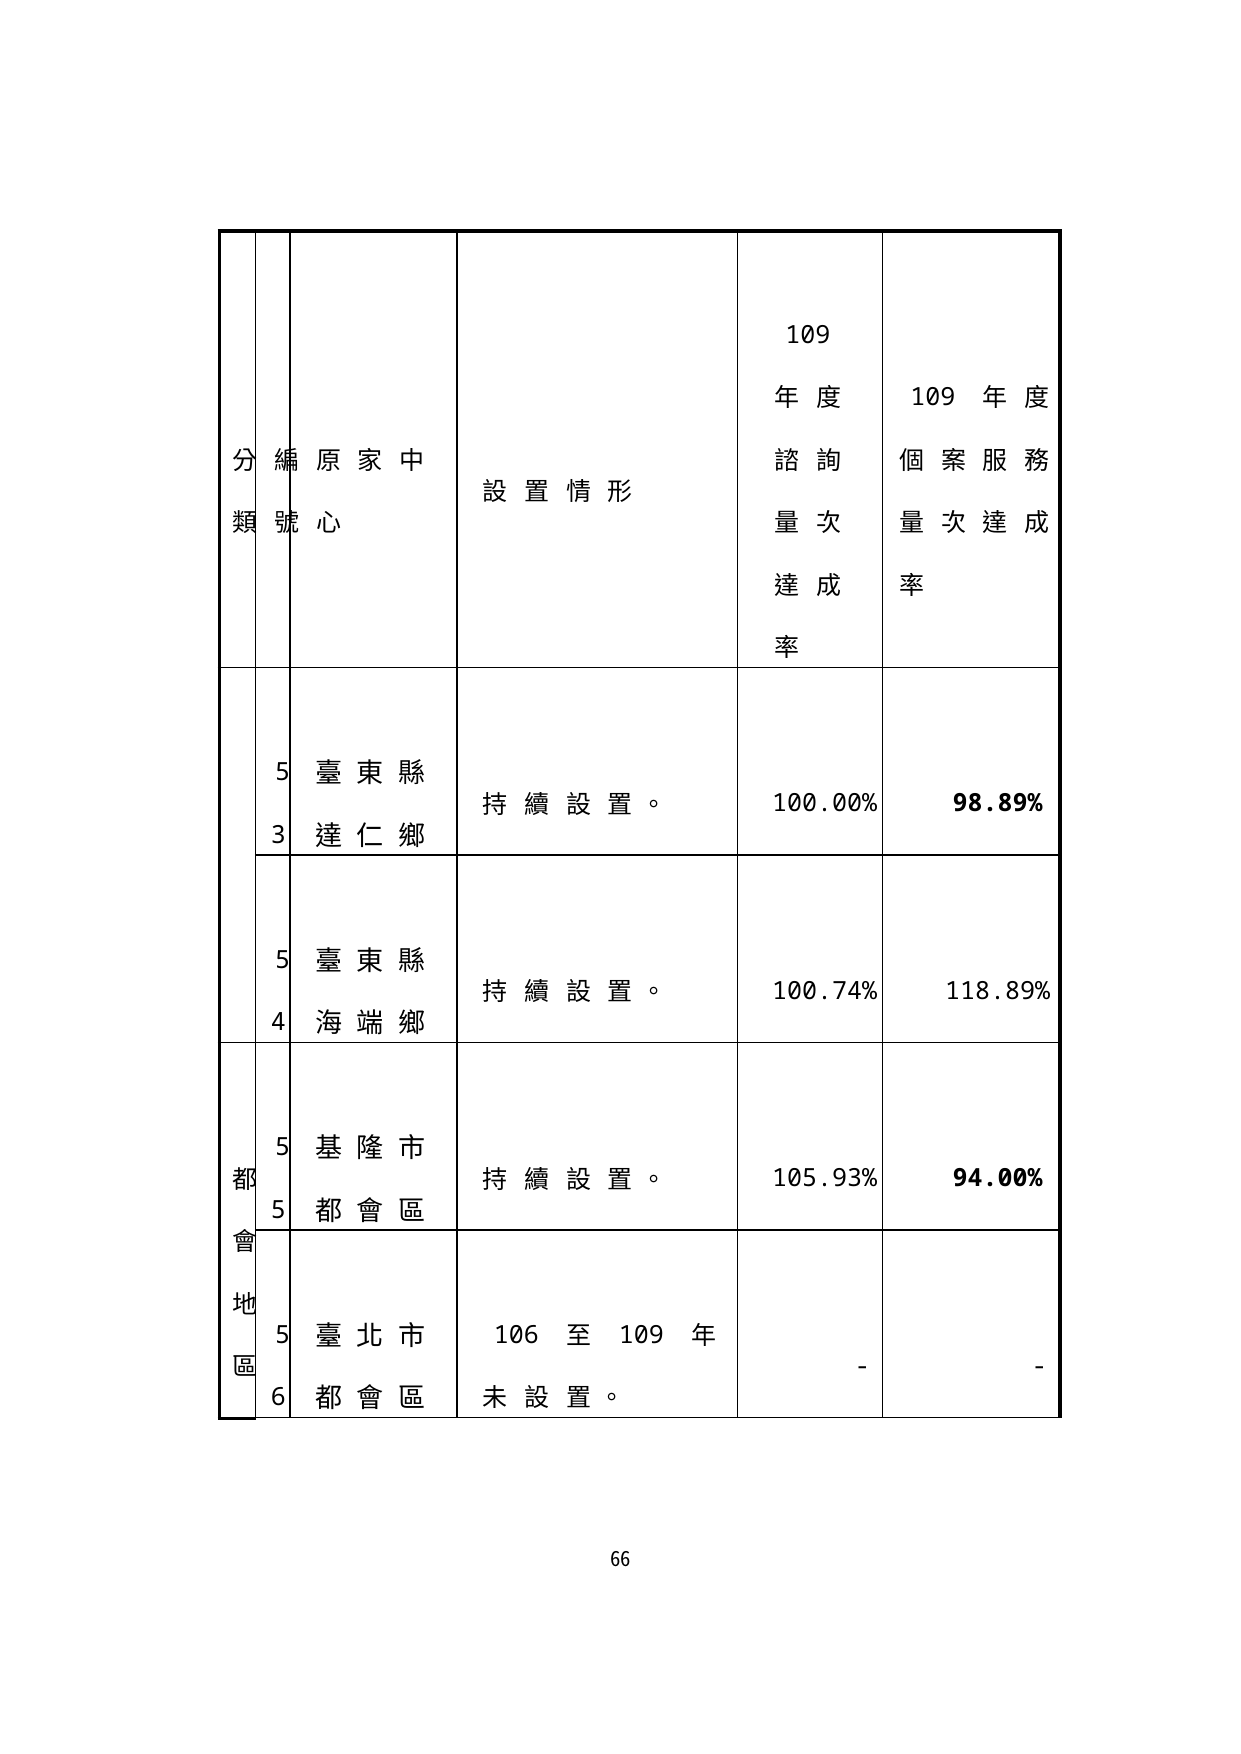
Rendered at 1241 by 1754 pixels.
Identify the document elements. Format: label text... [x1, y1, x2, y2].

table_cell 54 [256, 856, 289, 1042]
table_header 分類 [221, 233, 255, 667]
table_cell [221, 668, 255, 1042]
table_header 109年度諮詢量次達成率 [738, 233, 882, 667]
table_cell 持續設置。 [458, 1043, 737, 1229]
table_cell 100.00% [738, 668, 882, 854]
table_cell 臺北市都會區 [291, 1231, 456, 1417]
table_cell 98.89% [883, 668, 1058, 854]
table_cell 106至109年未設置。 [458, 1231, 737, 1417]
table_cell 100.74% [738, 856, 882, 1042]
table_cell 持續設置。 [458, 856, 737, 1042]
table_cell - [738, 1231, 882, 1417]
table_cell 都會地區 [221, 1043, 255, 1417]
table_cell 118.89% [883, 856, 1058, 1042]
table_cell 持續設置。 [458, 668, 737, 854]
table_cell 基隆市都會區 [291, 1043, 456, 1229]
table_cell 臺東縣海端鄉 [291, 856, 456, 1042]
table_header 設置情形 [458, 233, 737, 667]
table_header 109年度個案服務量次達成率 [883, 233, 1058, 667]
table_cell 105.93% [738, 1043, 882, 1229]
table_cell 55 [256, 1043, 289, 1229]
table_cell 56 [256, 1231, 289, 1417]
table_cell 53 [256, 668, 289, 854]
table_header 編號 [256, 233, 289, 667]
table_cell 94.00% [883, 1043, 1058, 1229]
table_cell - [883, 1231, 1058, 1417]
table_cell 臺東縣達仁鄉 [291, 668, 456, 854]
table_header 原家中心 [291, 233, 456, 667]
